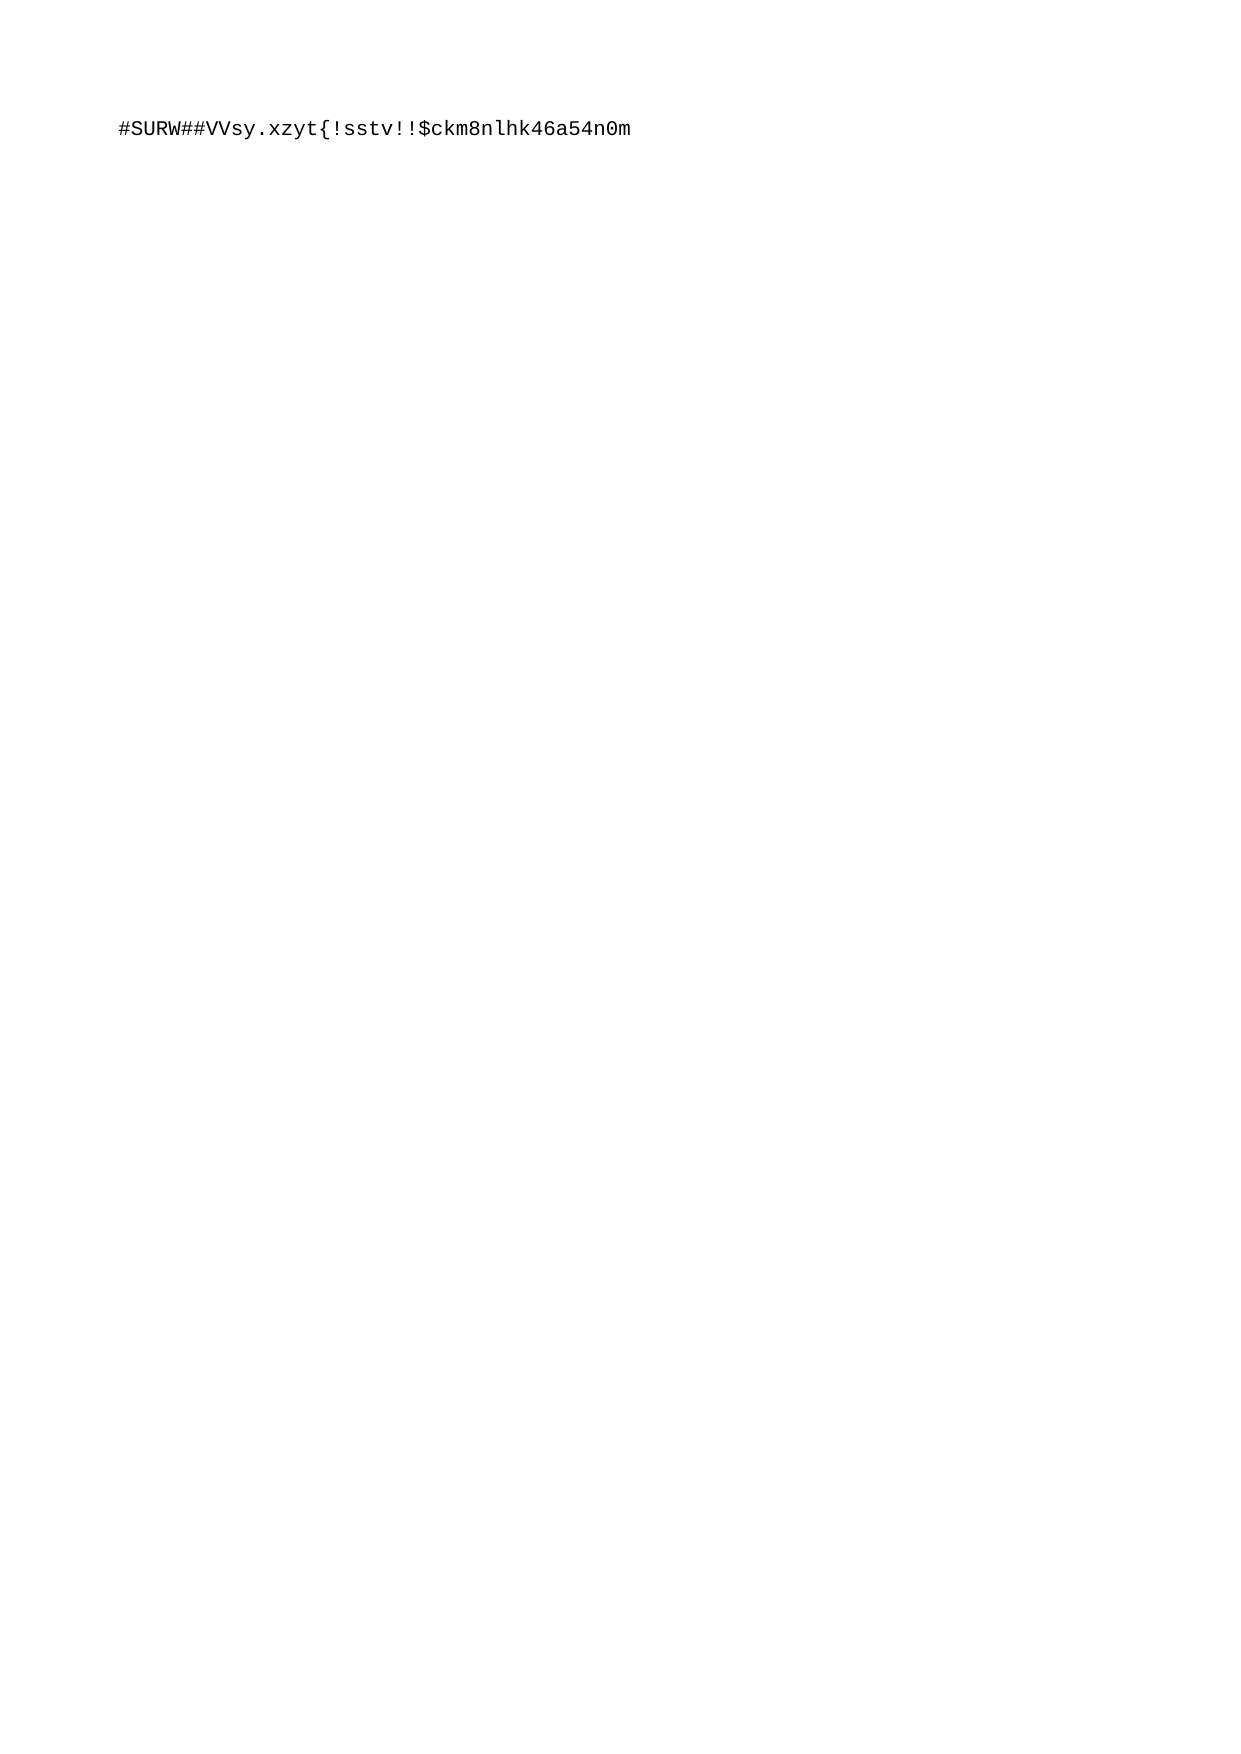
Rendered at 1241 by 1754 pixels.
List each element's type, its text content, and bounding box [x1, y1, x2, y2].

text #SURW##VVsy.xzyt{!sstv!!$ckm8nlhk46a54n0m [118, 118, 1122, 142]
